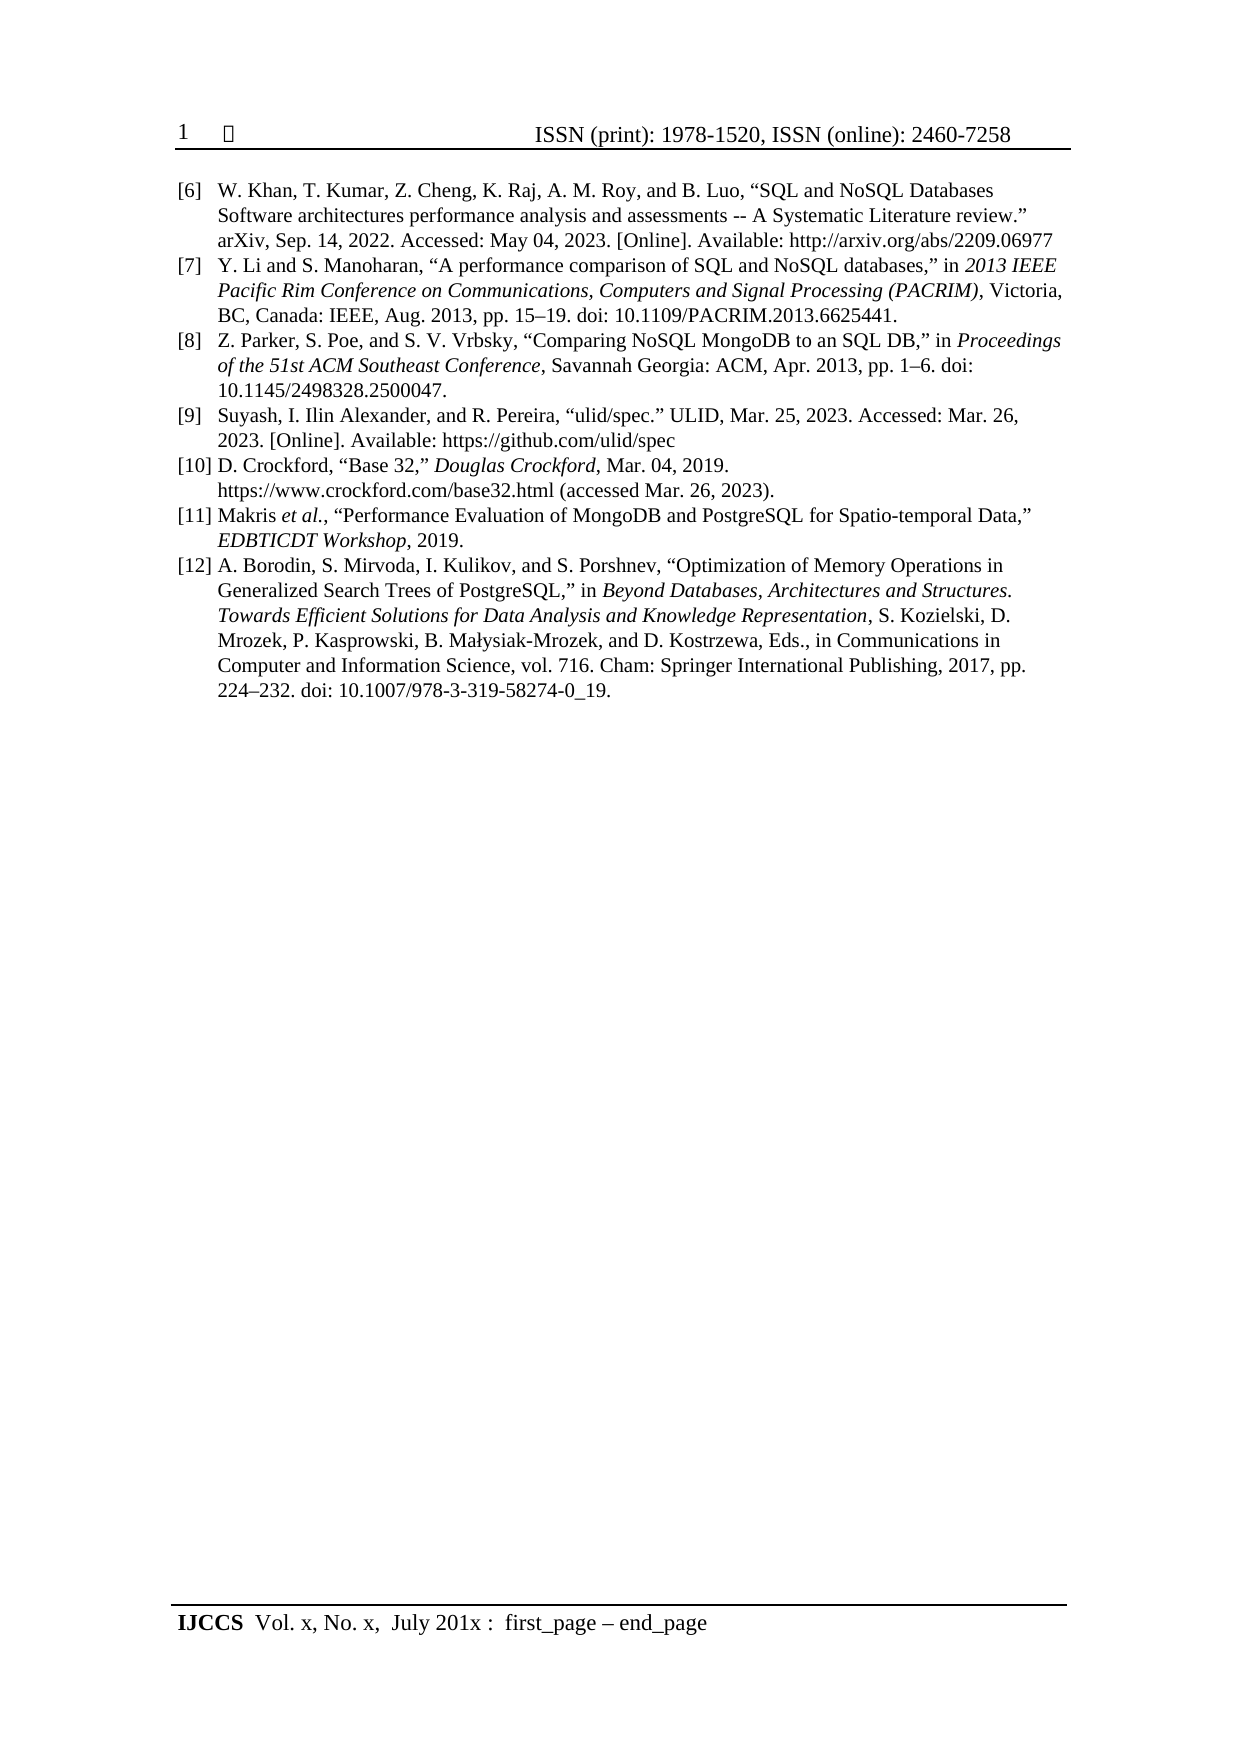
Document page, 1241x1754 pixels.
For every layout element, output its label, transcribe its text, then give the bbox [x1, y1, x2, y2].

text [8] Z. Parker, S. Poe, and S. V. Vrbsky, “Comparing NoSQL MongoDB to an SQL DB,” in Proceedings of the 51st ACM Southeast Conference, Savannah Georgia: ACM, Apr. 2013, pp. 1–6. doi: 10.1145/2498328.2500047. [177, 327, 1063, 402]
text [7] Y. Li and S. Manoharan, “A performance comparison of SQL and NoSQL databases,” in 2013 IEEE Pacific Rim Conference on Communications, Computers and Signal Processing (PACRIM), Victoria, BC, Canada: IEEE, Aug. 2013, pp. 15–19. doi: 10.1109/PACRIM.2013.6625441. [177, 252, 1063, 327]
text [10] D. Crockford, “Base 32,” Douglas Crockford, Mar. 04, 2019. https://www.crockford.com/base32.html (accessed Mar. 26, 2023). [177, 452, 1063, 502]
text [12] A. Borodin, S. Mirvoda, I. Kulikov, and S. Porshnev, “Optimization of Memory Operations in Generalized Search Trees of PostgreSQL,” in Beyond Databases, Architectures and Structures. Towards Efficient Solutions for Data Analysis and Knowledge Representation, S. Kozielski, D. Mrozek, P. Kasprowski, B. Małysiak-Mrozek, and D. Kostrzewa, Eds., in Communications in Computer and Information Science, vol. 716. Cham: Springer International Publishing, 2017, pp. 224–232. doi: 10.1007/978-3-319-58274-0_19. [177, 552, 1063, 702]
text [11] Makris et al., “Performance Evaluation of MongoDB and PostgreSQL for Spatio-temporal Data,” EDBTICDT Workshop, 2019. [177, 502, 1063, 552]
text [9] Suyash, I. Ilin Alexander, and R. Pereira, “ulid/spec.” ULID, Mar. 25, 2023. Accessed: Mar. 26, 2023. [Online]. Available: https://github.com/ulid/spec [177, 402, 1063, 452]
text [6] W. Khan, T. Kumar, Z. Cheng, K. Raj, A. M. Roy, and B. Luo, “SQL and NoSQL Databases Software architectures performance analysis and assessments -- A Systematic Literature review.” arXiv, Sep. 14, 2022. Accessed: May 04, 2023. [Online]. Available: http://arxiv.org/abs/2209.06977 [177, 177, 1063, 252]
